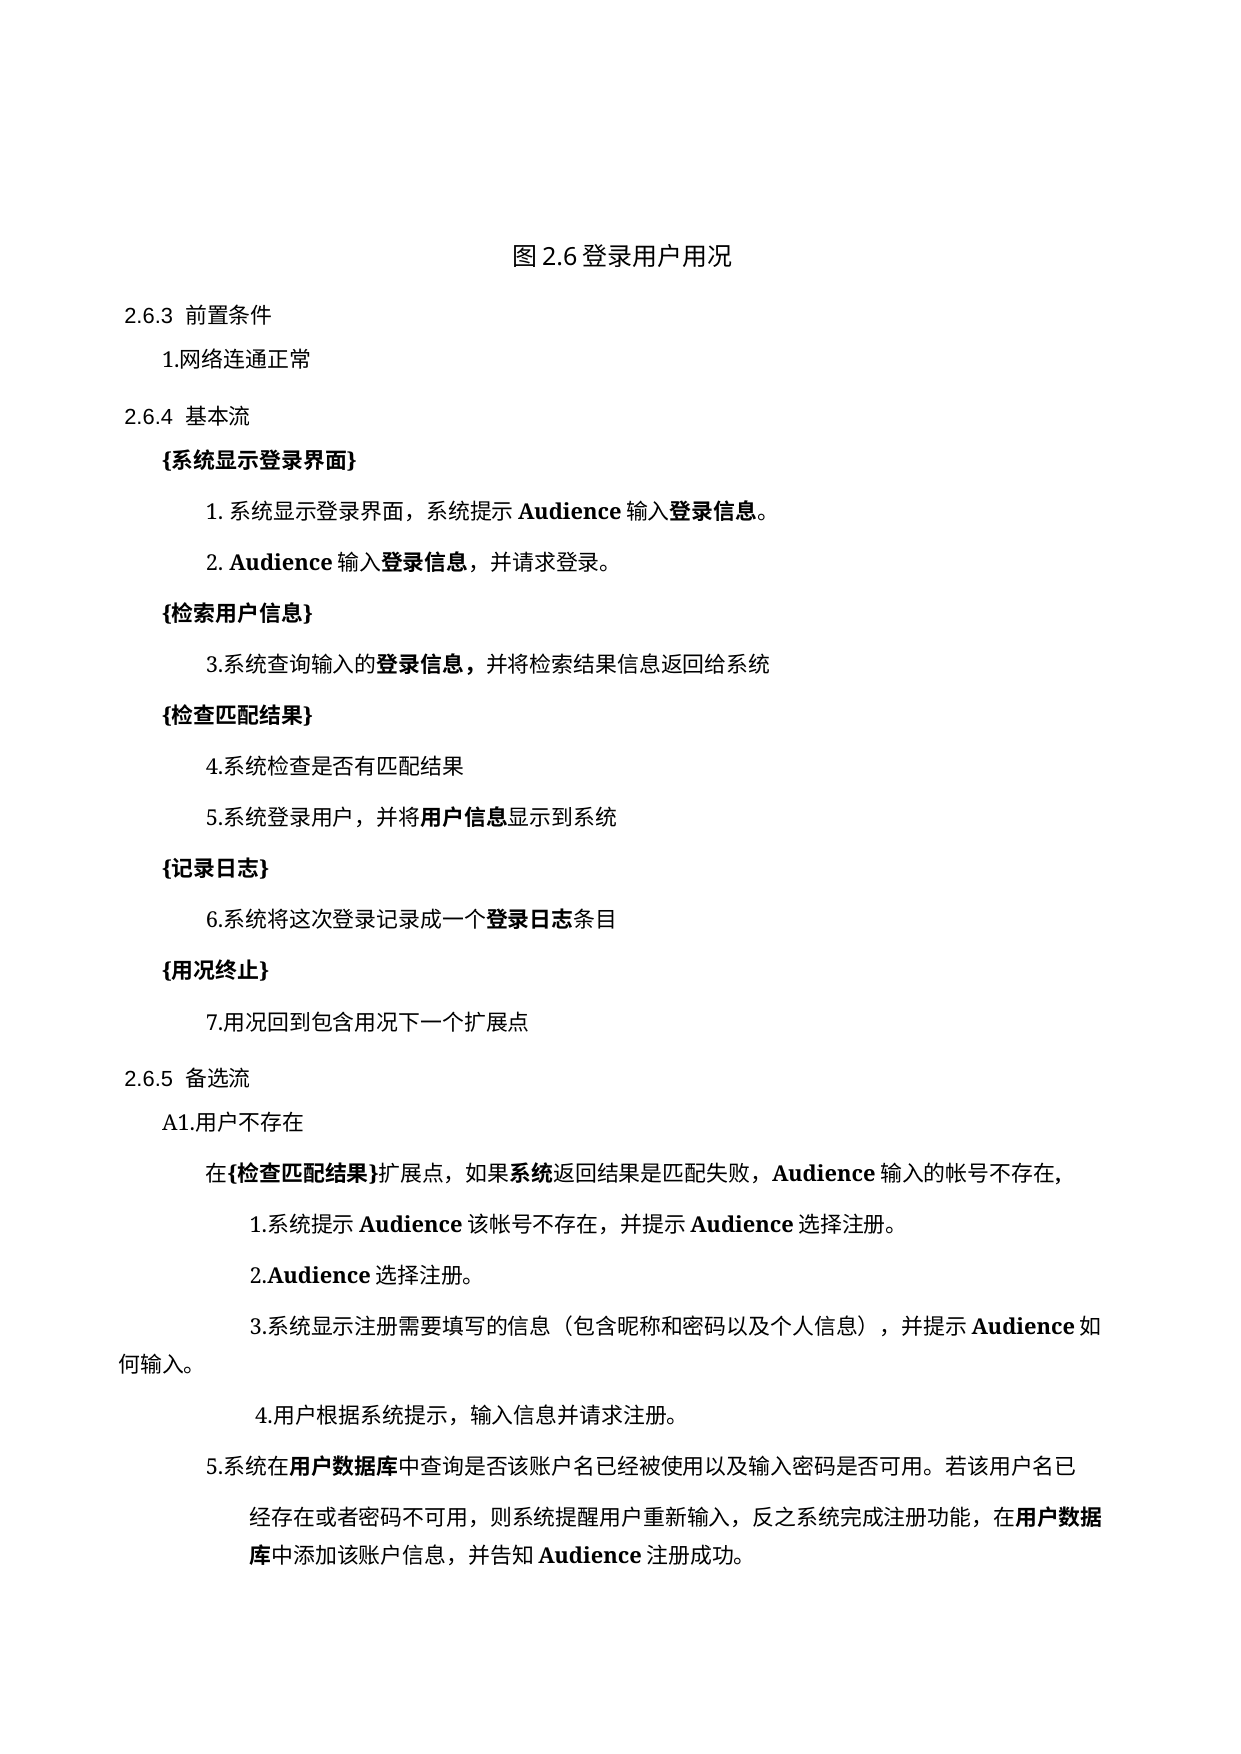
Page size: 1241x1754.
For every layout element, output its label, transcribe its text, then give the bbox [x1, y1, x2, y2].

text {记录日志} [118, 851, 1122, 883]
text 4.用户根据系统提示，输入信息并请求注册。 [118, 1398, 1122, 1430]
text 3.系统显示注册需要填写的信息（包含昵称和密码以及个人信息），并提示Audience如何输入。 [118, 1309, 1122, 1379]
subtitle 备选流 [118, 1061, 1122, 1092]
text 5.系统在用户数据库中查询是否该账户名已经被使用以及输入密码是否可用。若该用户名已 [118, 1449, 1122, 1481]
text {检索用户信息} [118, 596, 1122, 628]
text {检查匹配结果} [118, 698, 1122, 730]
text 4.系统检查是否有匹配结果 [118, 749, 1122, 781]
text 经存在或者密码不可用，则系统提醒用户重新输入，反之系统完成注册功能，在用户数据 库中添加该账户信息，并告知Audience注册成功。 [118, 1500, 1122, 1570]
text 1. 系统显示登录界面，系统提示Audience输入登录信息。 [118, 494, 1122, 526]
text 图2.6登录用户用况 [118, 236, 1122, 272]
text {系统显示登录界面} [118, 443, 1122, 475]
text A1.用户不存在 [118, 1105, 1122, 1137]
text 7.用况回到包含用况下一个扩展点 [118, 1004, 1122, 1036]
text 在{检查匹配结果}扩展点，如果系统返回结果是匹配失败，Audience输入的帐号不存在, [118, 1156, 1122, 1188]
text 6.系统将这次登录记录成一个登录日志条目 [118, 902, 1122, 934]
text {用况终止} [118, 953, 1122, 985]
text 5.系统登录用户，并将用户信息显示到系统 [118, 800, 1122, 832]
text 3.系统查询输入的登录信息，并将检索结果信息返回给系统 [118, 647, 1122, 679]
text 1.网络连通正常 [118, 342, 1122, 374]
text 2. Audience输入登录信息，并请求登录。 [118, 545, 1122, 577]
subtitle 基本流 [118, 399, 1122, 430]
subtitle 前置条件 [118, 298, 1122, 329]
text 2.Audience选择注册。 [118, 1258, 1122, 1290]
text 1.系统提示Audience该帐号不存在，并提示Audience选择注册。 [118, 1207, 1122, 1239]
